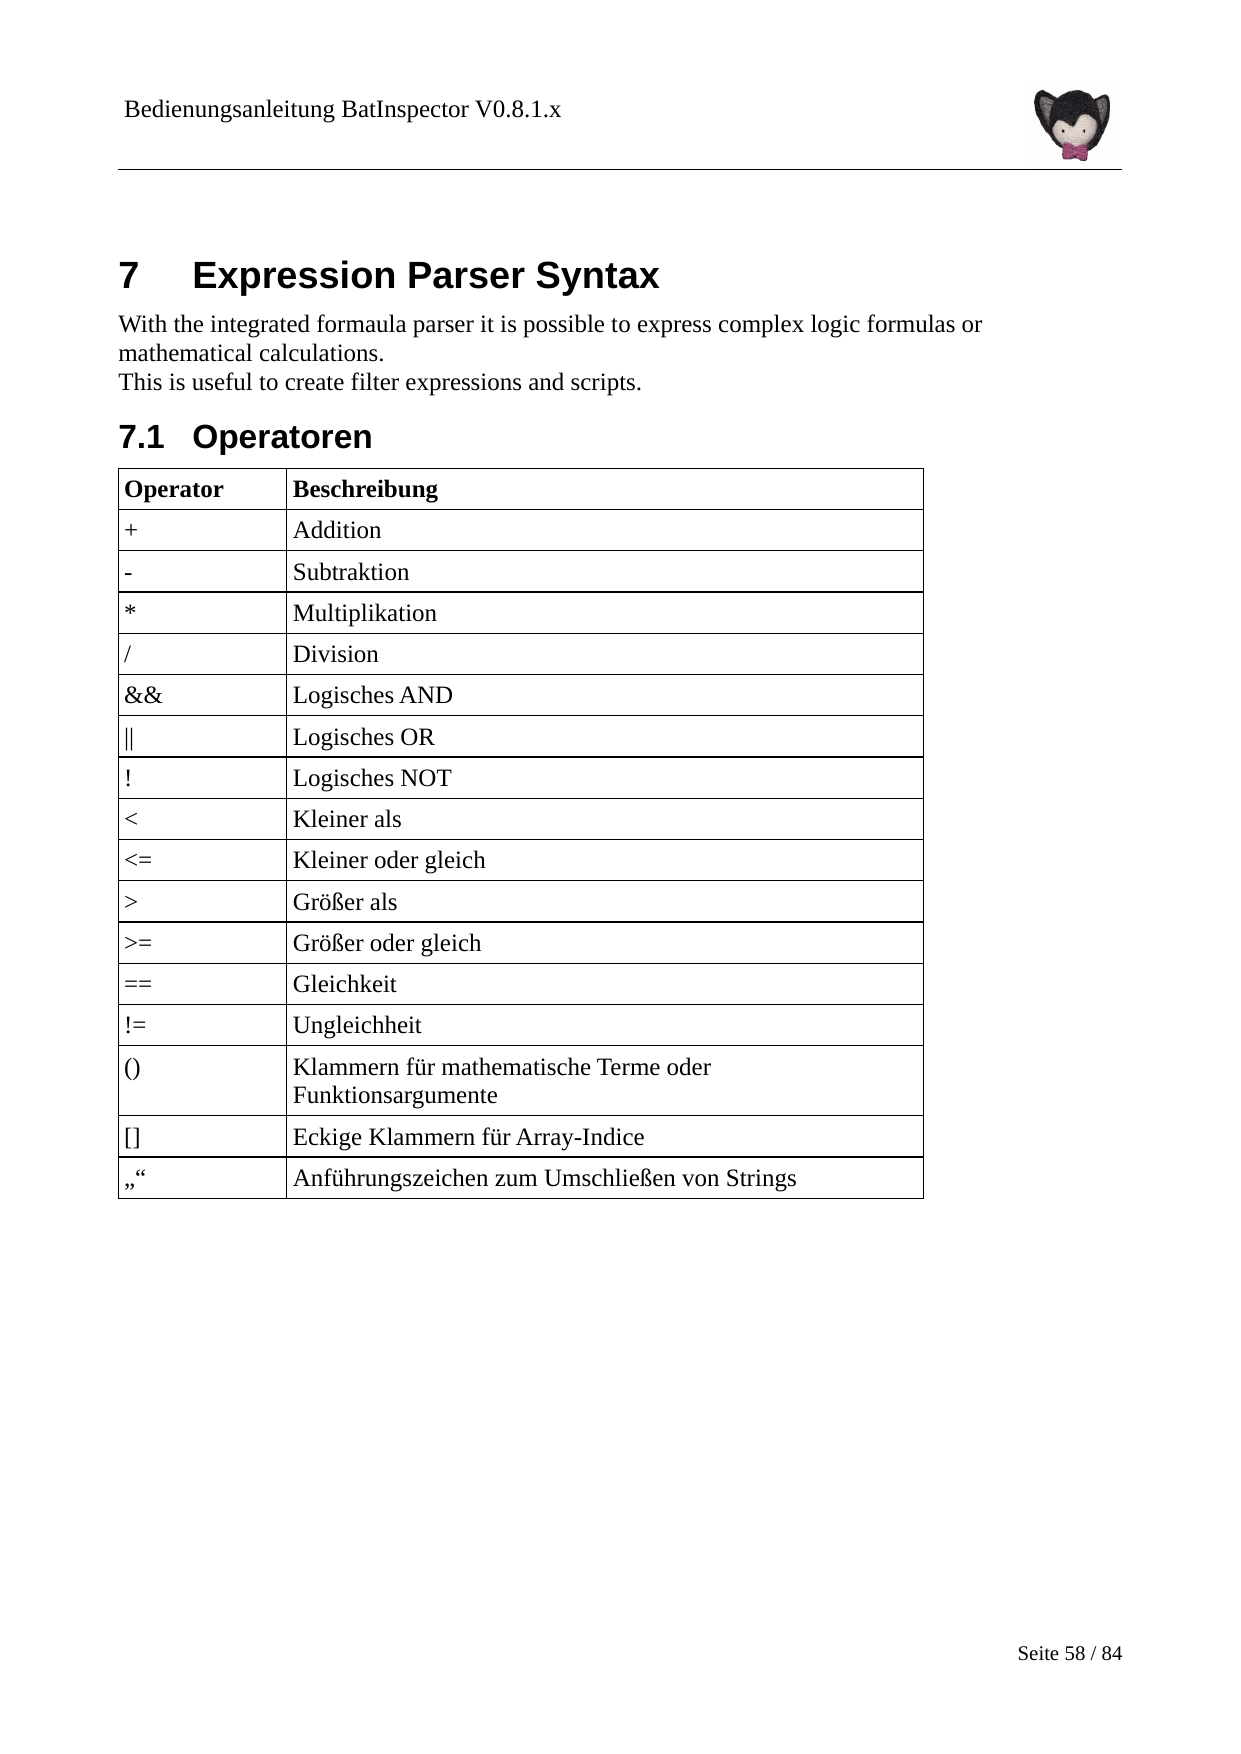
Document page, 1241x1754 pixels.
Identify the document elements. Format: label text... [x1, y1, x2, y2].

table_cell Gleichkeit [287, 964, 923, 1004]
table_cell Logisches AND [287, 675, 923, 715]
table_header Beschreibung [287, 469, 923, 509]
table_cell Kleiner als [287, 799, 923, 839]
table_cell == [119, 964, 286, 1004]
table_cell Anführungszeichen zum Umschließen von Strings [287, 1158, 923, 1198]
table_cell Multiplikation [287, 593, 923, 633]
table_cell Logisches NOT [287, 758, 923, 798]
table_cell < [119, 799, 286, 839]
table_cell <= [119, 840, 286, 880]
table_cell / [119, 634, 286, 674]
table_cell || [119, 716, 286, 756]
subtitle Expression Parser Syntax [118, 253, 1122, 297]
table_cell Ungleichheit [287, 1005, 923, 1045]
table_cell && [119, 675, 286, 715]
table_cell != [119, 1005, 286, 1045]
table_cell + [119, 510, 286, 550]
table_cell Logisches OR [287, 716, 923, 756]
table_cell Eckige Klammern für Array-Indice [287, 1116, 923, 1156]
table_cell * [119, 593, 286, 633]
table_cell Größer oder gleich [287, 923, 923, 963]
table_cell Addition [287, 510, 923, 550]
table_cell Division [287, 634, 923, 674]
table_cell Größer als [287, 881, 923, 921]
text This is useful to create filter expressions and scripts. [118, 367, 1122, 396]
table_cell Kleiner oder gleich [287, 840, 923, 880]
subtitle Operatoren [118, 416, 1122, 455]
table_cell „“ [119, 1158, 286, 1198]
table_cell [] [119, 1116, 286, 1156]
table_cell () [119, 1046, 286, 1115]
text With the integrated formaula parser it is possible to express complex logic formulas or mathematical calculations. [118, 309, 1122, 367]
table_cell >= [119, 923, 286, 963]
table_cell Subtraktion [287, 551, 923, 591]
table_cell - [119, 551, 286, 591]
table_cell Klammern für mathematische Terme oder Funktionsargumente [287, 1046, 923, 1115]
table_cell > [119, 881, 286, 921]
picture [1030, 80, 1119, 169]
table_cell ! [119, 758, 286, 798]
table_header Operator [119, 469, 286, 509]
